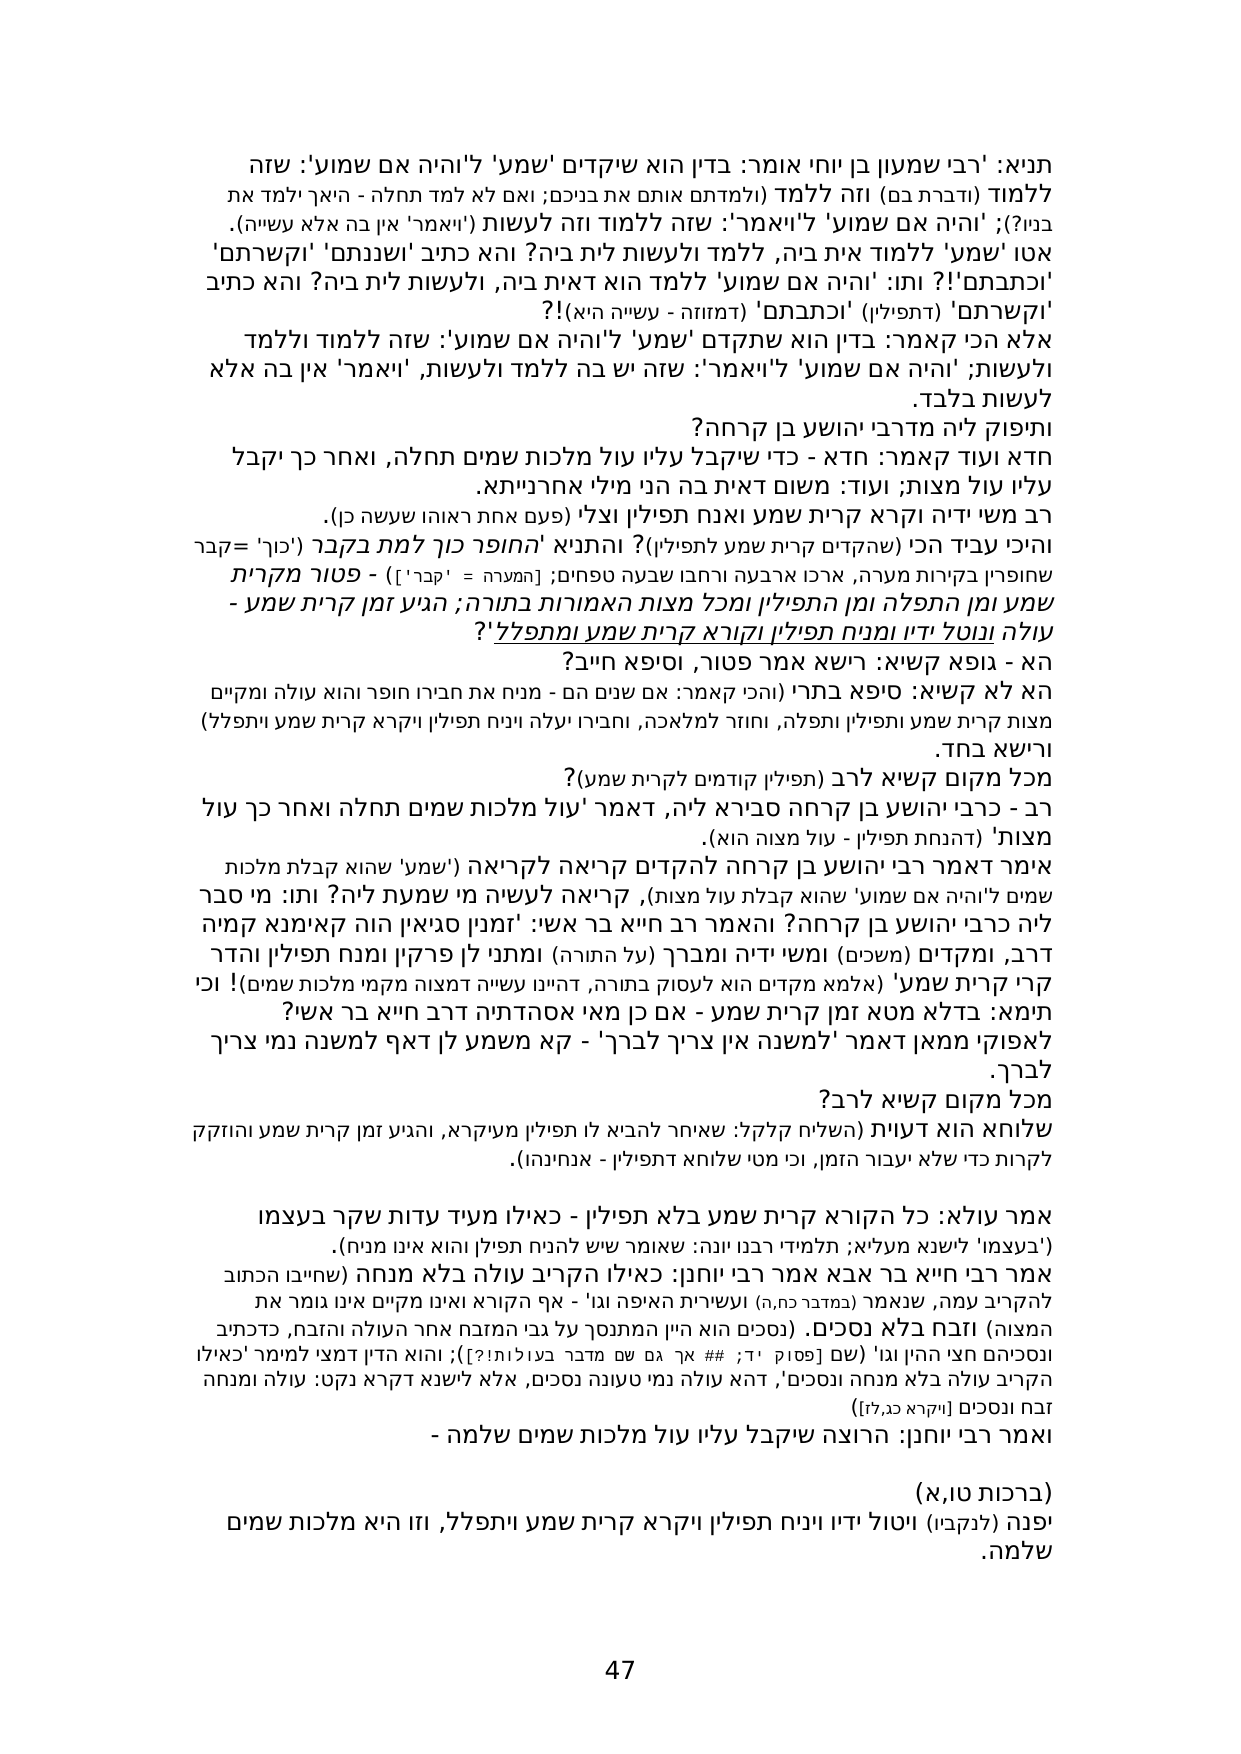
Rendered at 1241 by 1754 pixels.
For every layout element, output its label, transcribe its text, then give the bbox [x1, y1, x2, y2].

text יפנה (לנקביו) ויטול ידיו ויניח תפילין ויקרא קרית שמע ויתפלל, וזו היא מלכות שמים שלמה. [187, 1507, 1053, 1566]
text אמר עולא: כל הקורא קרית שמע בלא תפילין - כאילו מעיד עדות שקר בעצמו ('בעצמו' לישנא מעליא; תלמידי רבנו יונה: שאומר שיש להניח תפילן והוא אינו מניח). [187, 1201, 1053, 1259]
text לאפוקי ממאן דאמר 'למשנה אין צריך לברך' - קא משמע לן דאף למשנה נמי צריך לברך. [187, 1027, 1053, 1085]
text חדא ועוד קאמר: חדא - כדי שיקבל עליו עול מלכות שמים תחלה, ואחר כך יקבל עליו עול מצות; ועוד: משום דאית בה הני מילי אחרנייתא. [187, 442, 1053, 501]
text אמר רבי חייא בר אבא אמר רבי יוחנן: כאילו הקריב עולה בלא מנחה (שחייבו הכתוב להקריב עמה, שנאמר (במדבר כח,ה) ועשירית האיפה וגו' - אף הקורא ואינו מקיים אינו גומר את המצוה) וזבח בלא נסכים. (נסכים הוא היין המתנסך על גבי המזבח אחר העולה והזבח, כדכתיב ונסכיהם חצי ההין וגו' (שם [פסוק יד; ## אך גם שם מדבר בעולות!?]); והוא הדין דמצי למימר 'כאילו הקריב עולה בלא מנחה ונסכים', דהא עולה נמי טעונה נסכים, אלא לישנא דקרא נקט: עולה ומנחה זבח ונסכים [ויקרא כג,לז]) [187, 1259, 1053, 1420]
text שלוחא הוא דעוית (השליח קלקל: שאיחר להביא לו תפילין מעיקרא, והגיע זמן קרית שמע והוזקק לקרות כדי שלא יעבור הזמן, וכי מטי שלוחא דתפילין - אנחינהו). [187, 1114, 1053, 1172]
text אלא הכי קאמר: בדין הוא שתקדם 'שמע' ל'והיה אם שמוע': שזה ללמוד וללמד ולעשות; 'והיה אם שמוע' ל'ויאמר': שזה יש בה ללמד ולעשות, 'ויאמר' אין בה אלא לעשות בלבד. [187, 325, 1053, 413]
text תניא: 'רבי שמעון בן יוחי אומר: בדין הוא שיקדים 'שמע' ל'והיה אם שמוע': שזה ללמוד (ודברת בם) וזה ללמד (ולמדתם אותם את בניכם; ואם לא למד תחלה - היאך ילמד את בניו?); 'והיה אם שמוע' ל'ויאמר': שזה ללמוד וזה לעשות ('ויאמר' אין בה אלא עשייה). [187, 150, 1053, 238]
text אימר דאמר רבי יהושע בן קרחה להקדים קריאה לקריאה ('שמע' שהוא קבלת מלכות שמים ל'והיה אם שמוע' שהוא קבלת עול מצות), קריאה לעשיה מי שמעת ליה? ותו: מי סבר ליה כרבי יהושע בן קרחה? והאמר רב חייא בר אשי: 'זמנין סגיאין הוה קאימנא קמיה דרב, ומקדים (משכים) ומשי ידיה ומברך (על התורה) ומתני לן פרקין ומנח תפילין והדר קרי קרית שמע' (אלמא מקדים הוא לעסוק בתורה, דהיינו עשייה דמצוה מקמי מלכות שמים)! וכי תימא: בדלא מטא זמן קרית שמע - אם כן מאי אסהדתיה דרב חייא בר אשי? [187, 851, 1053, 1027]
text הא לא קשיא: סיפא בתרי (והכי קאמר: אם שנים הם - מניח את חבירו חופר והוא עולה ומקיים מצות קרית שמע ותפילין ותפלה, וחוזר למלאכה, וחבירו יעלה ויניח תפילין ויקרא קרית שמע ויתפלל) ורישא בחד. [187, 676, 1053, 763]
text והיכי עביד הכי (שהקדים קרית שמע לתפילין)? והתניא 'החופר כוך למת בקבר ('כוך' =קבר שחופרין בקירות מערה, ארכו ארבעה ורחבו שבעה טפחים; [המערה = 'קבר']) - פטור מקרית שמע ומן התפלה ומן התפילין ומכל מצות האמורות בתורה; הגיע זמן קרית שמע - עולה ונוטל ידיו ומניח תפילין וקורא קרית שמע ומתפלל'? [187, 530, 1053, 647]
text ואמר רבי יוחנן: הרוצה שיקבל עליו עול מלכות שמים שלמה - [187, 1420, 1053, 1449]
text (ברכות טו,א) [187, 1478, 1053, 1507]
text רב - כרבי יהושע בן קרחה סבירא ליה, דאמר 'עול מלכות שמים תחלה ואחר כך עול מצות' (דהנחת תפילין - עול מצוה הוא). [187, 793, 1053, 851]
text הא - גופא קשיא: רישא אמר פטור, וסיפא חייב? [187, 647, 1053, 676]
text מכל מקום קשיא לרב? [187, 1085, 1053, 1114]
text ותיפוק ליה מדרבי יהושע בן קרחה? [187, 413, 1053, 442]
text אטו 'שמע' ללמוד אית ביה, ללמד ולעשות לית ביה? והא כתיב 'ושננתם' 'וקשרתם' 'וכתבתם'!? ותו: 'והיה אם שמוע' ללמד הוא דאית ביה, ולעשות לית ביה? והא כתיב 'וקשרתם' (דתפילין) 'וכתבתם' (דמזוזה - עשייה היא)!? [187, 238, 1053, 325]
text מכל מקום קשיא לרב (תפילין קודמים לקרית שמע)? [187, 763, 1053, 793]
text רב משי ידיה וקרא קרית שמע ואנח תפילין וצלי (פעם אחת ראוהו שעשה כן). [187, 501, 1053, 530]
